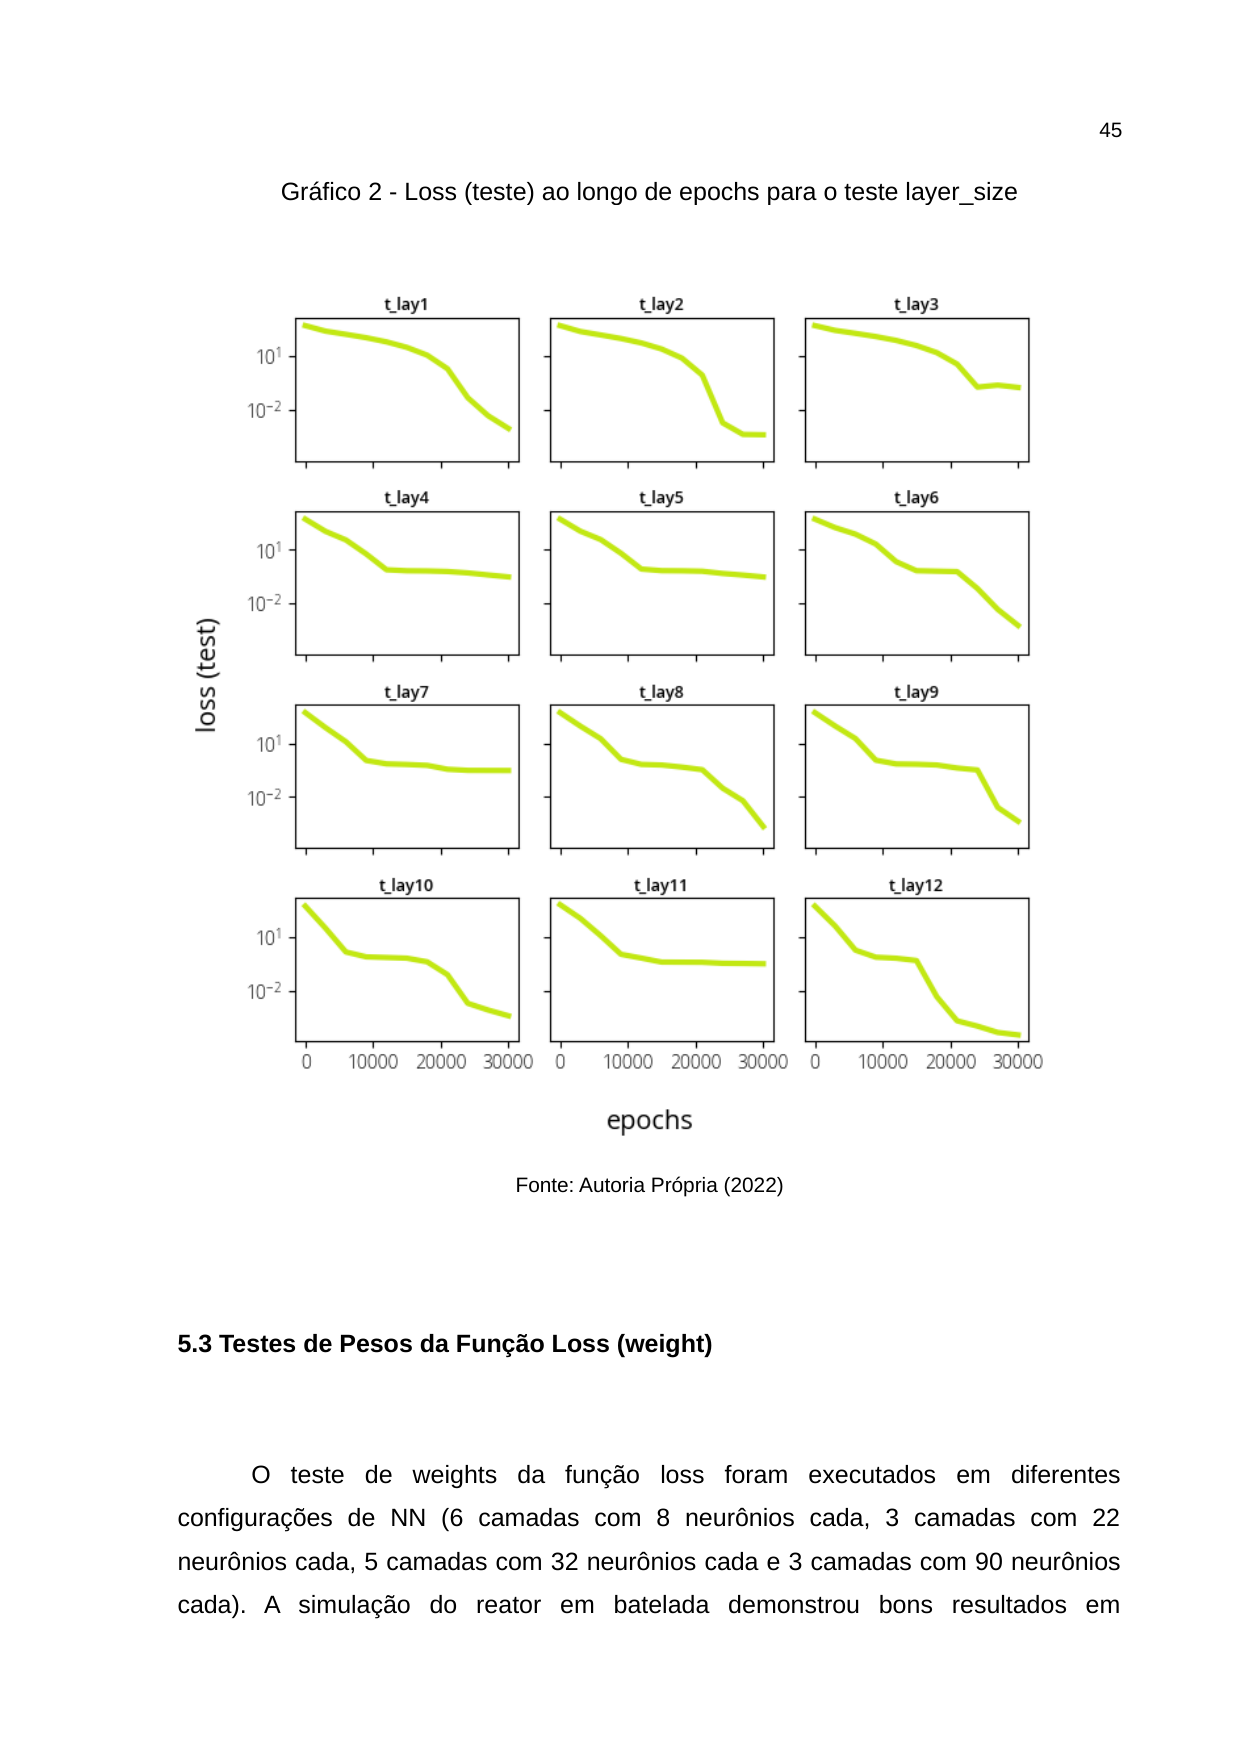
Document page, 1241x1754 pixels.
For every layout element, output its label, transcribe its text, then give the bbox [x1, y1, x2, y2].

subtitle Testes de Pesos da Função Loss (weight) [177, 1328, 1122, 1357]
text Gráfico 2 - Loss (teste) ao longo de epochs para o teste layer_size [177, 177, 1122, 205]
picture [177, 205, 1123, 1145]
text O teste de weights da função loss foram executados em diferentes configurações de NN (6 camadas com 8 neurônios cada, 3 camadas com 22 neurônios cada, 5 camadas com 32 neurônios cada e 3 camadas com 90 neurônios cada). A simulação do reator em batelada demonstrou bons resultados em [177, 1460, 1122, 1618]
text Fonte: Autoria Própria (2022) [177, 1173, 1122, 1197]
